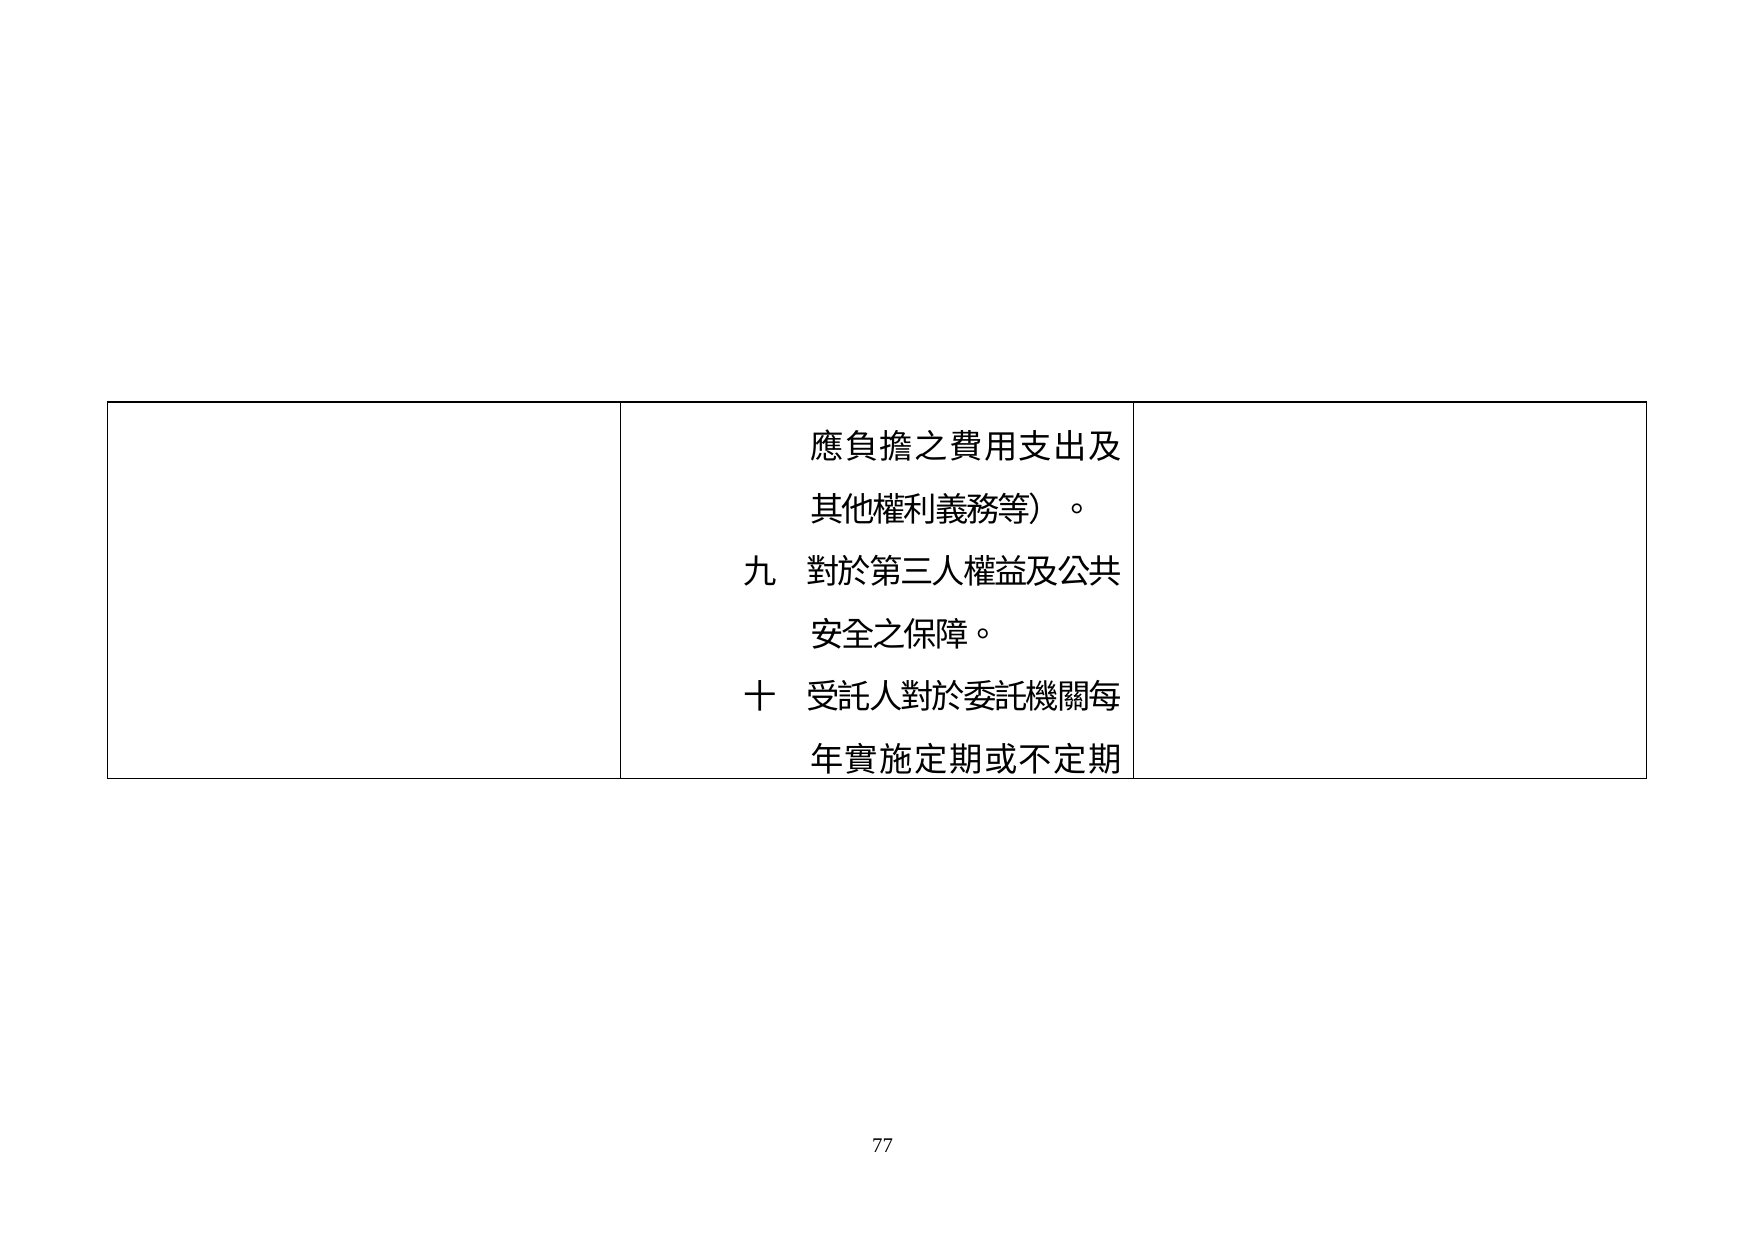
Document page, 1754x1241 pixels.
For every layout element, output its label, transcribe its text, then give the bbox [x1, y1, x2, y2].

table_cell [108, 403, 620, 777]
table_cell 應負擔之費用支出及其他權利義務等）。 九 對於第三人權益及公共安全之保障。 十 受託人對於委託機關每年實施定期或不定期 [621, 403, 1133, 777]
table_cell [1134, 403, 1646, 777]
